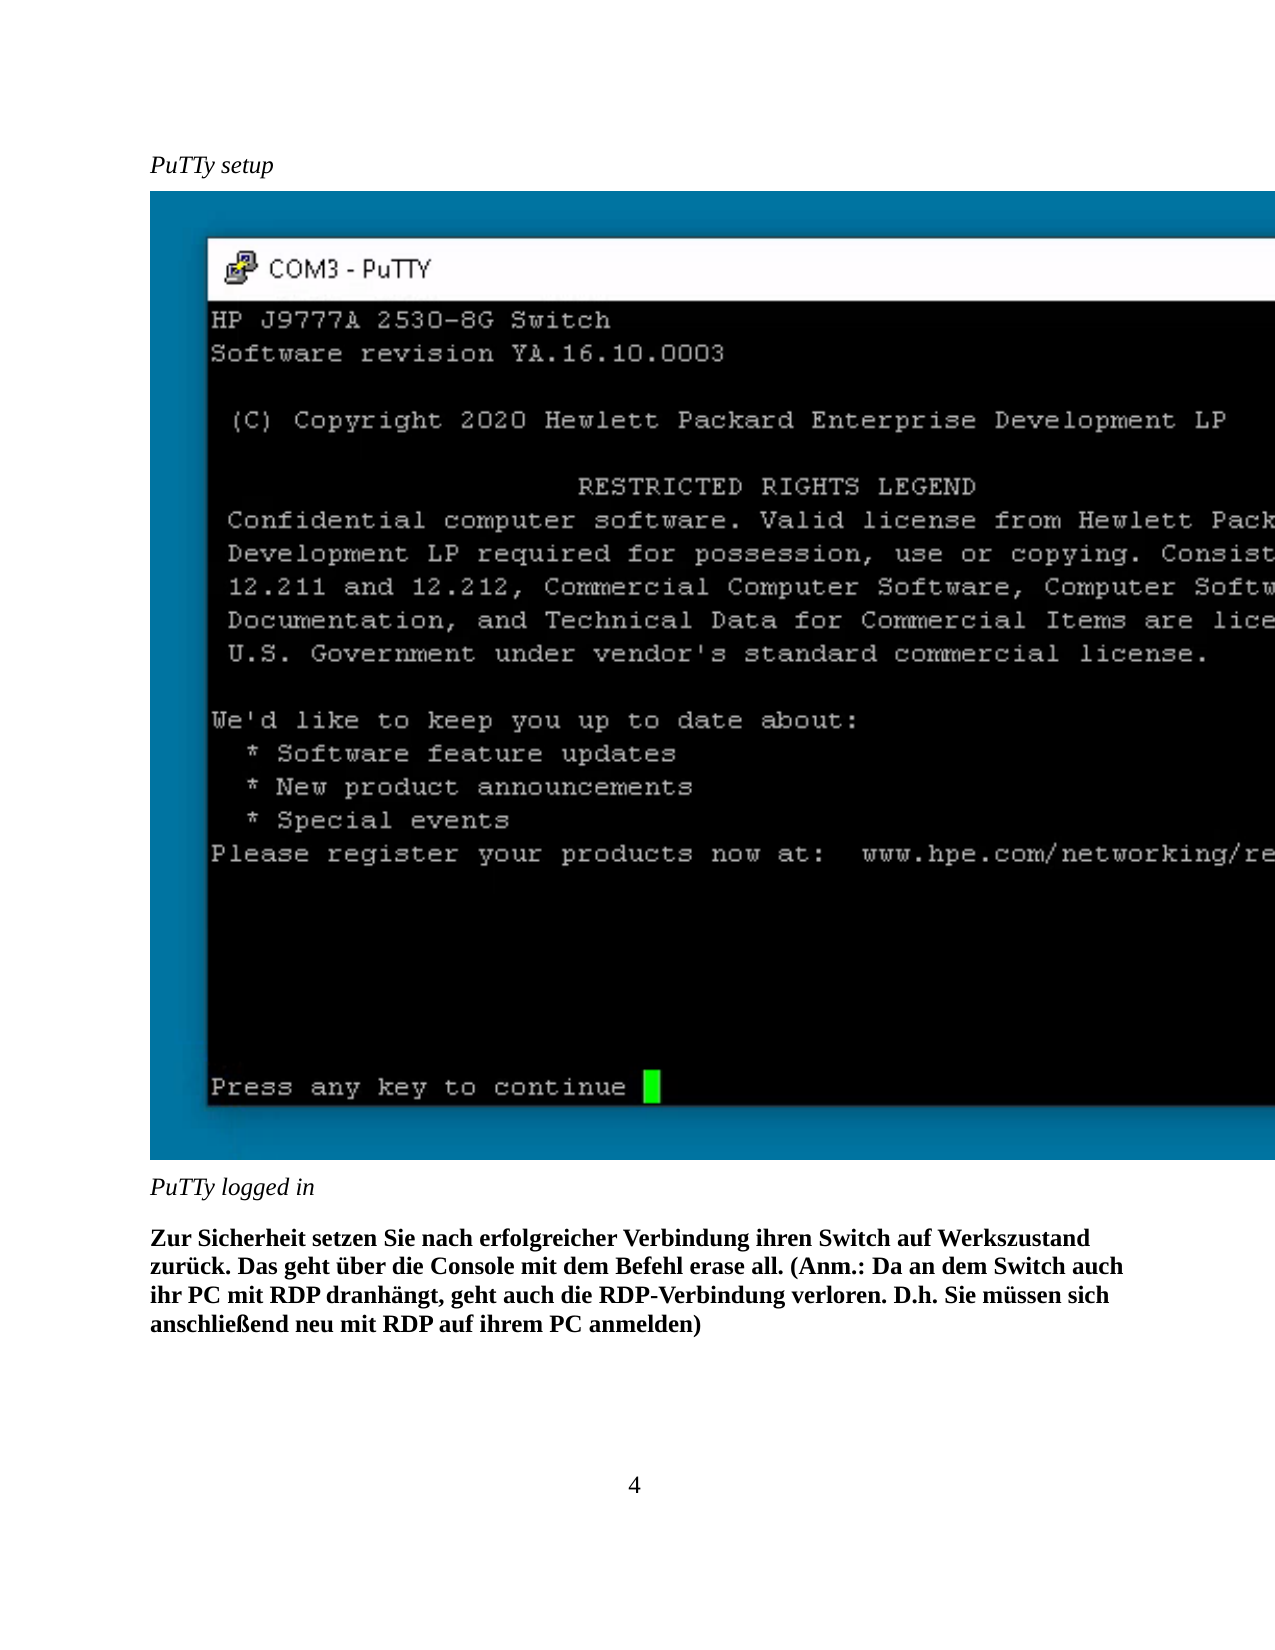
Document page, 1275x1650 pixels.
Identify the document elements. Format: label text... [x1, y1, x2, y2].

text PuTTy setup [150, 150, 1125, 179]
picture [205, 237, 1275, 1110]
text Zur Sicherheit setzen Sie nach erfolgreicher Verbindung ihren Switch auf Werkszustand zurück. Das geht über die Console mit dem Befehl erase all. (Anm.: Da an dem Switch auch ihr PC mit RDP dranhängt, geht auch die RDP-Verbindung verloren. D.h. Sie müssen sich anschließend neu mit RDP auf ihrem PC anmelden) [150, 1223, 1125, 1338]
text PuTTy logged in [150, 1172, 1125, 1201]
